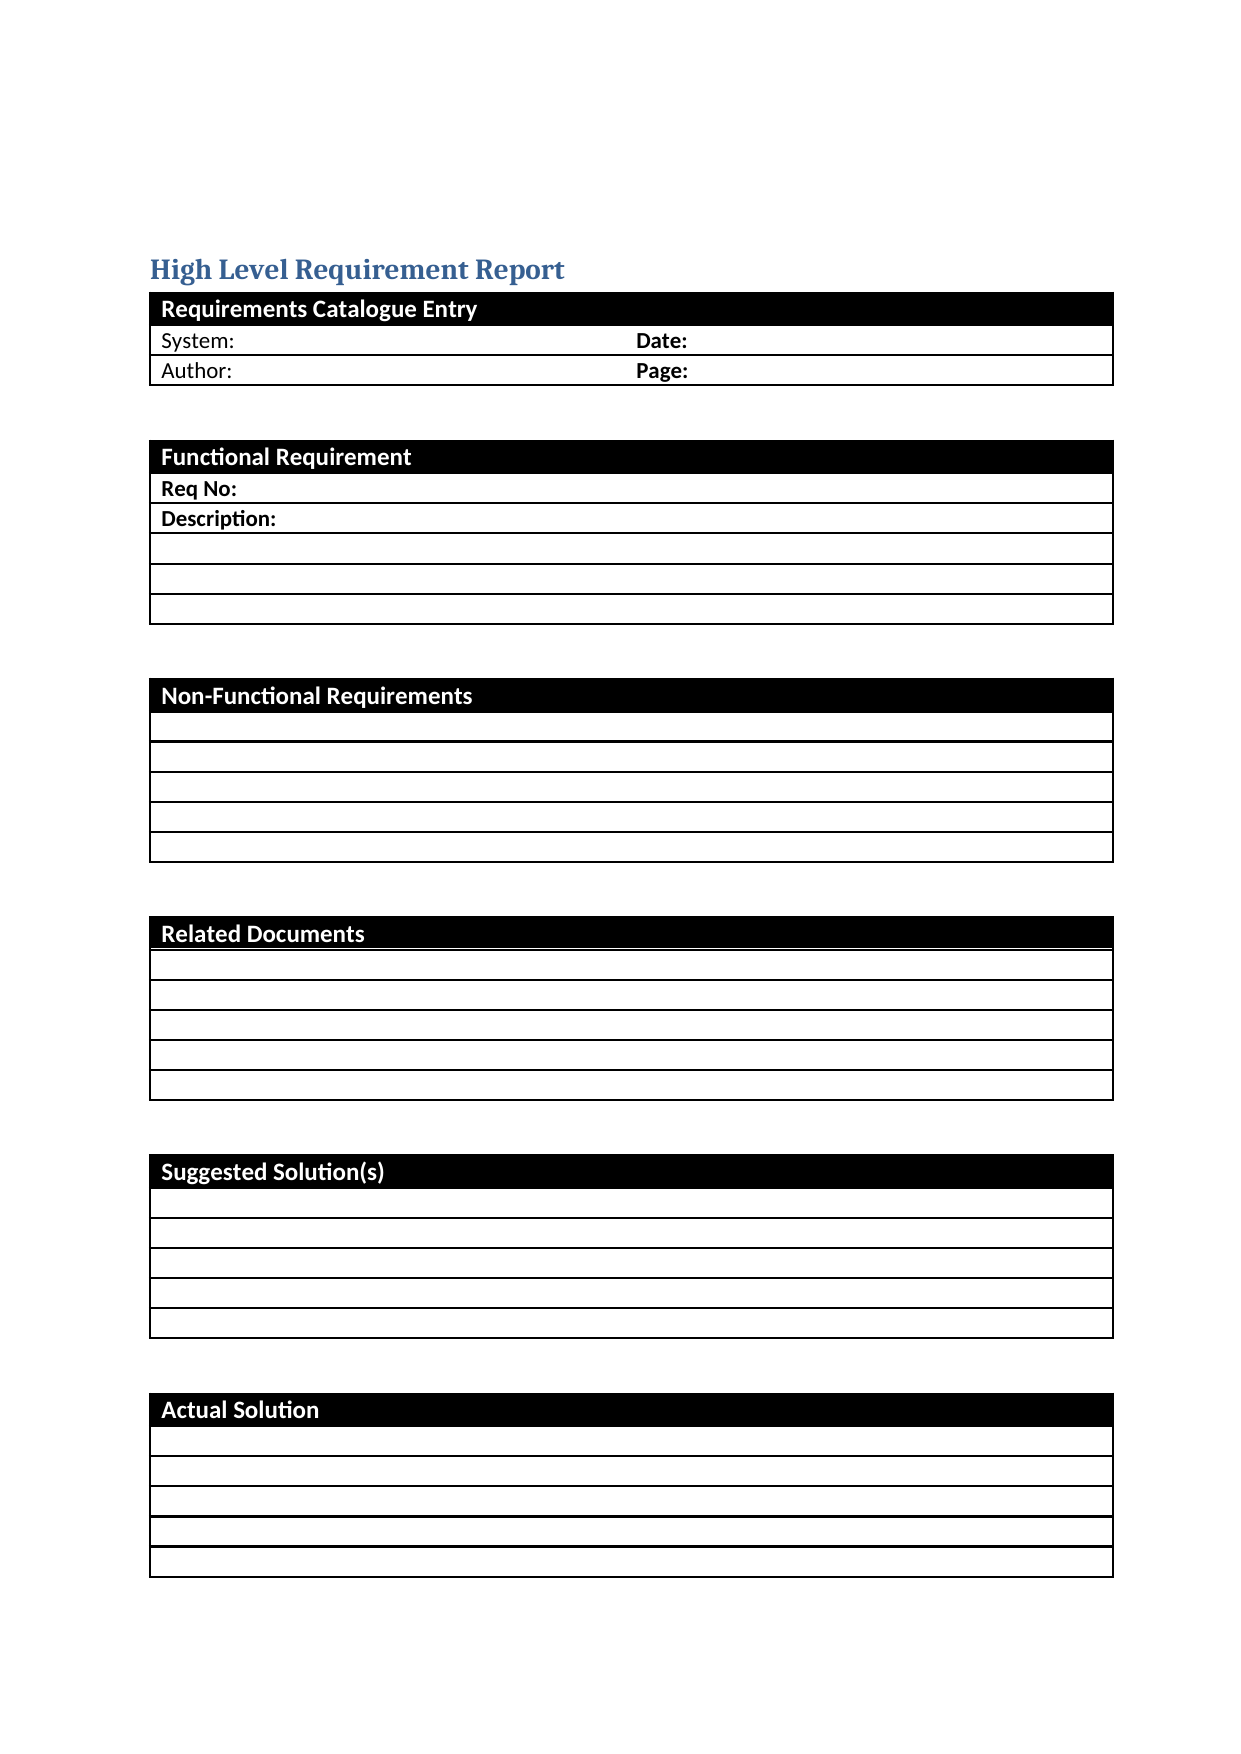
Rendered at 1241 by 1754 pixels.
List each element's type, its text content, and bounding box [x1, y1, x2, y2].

table_cell [151, 1041, 1112, 1069]
subtitle High Level Requirement Report [150, 253, 1090, 287]
table_cell [151, 534, 1112, 562]
table_cell [151, 833, 1112, 861]
table_header Suggested Solution(s) [151, 1156, 1112, 1187]
table_cell [151, 1071, 1112, 1099]
table_cell [151, 1011, 1112, 1039]
table_cell [151, 1309, 1112, 1337]
table_cell System: [151, 326, 625, 354]
table_cell Req No: [151, 474, 1112, 502]
table_cell Date: [625, 326, 1112, 354]
table_cell [151, 595, 1112, 623]
table_cell Description: [151, 504, 1112, 532]
table_cell [151, 803, 1112, 831]
table_cell [151, 1427, 1112, 1455]
table_header Non-Functional Requirements [151, 680, 1112, 710]
table_cell [151, 1219, 1112, 1247]
table_cell Author: [151, 356, 625, 384]
table_header Related Documents [151, 918, 1112, 948]
table_cell [151, 773, 1112, 801]
table_cell [151, 1189, 1112, 1217]
table_cell [151, 951, 1112, 979]
table_cell [151, 1487, 1112, 1515]
table_cell Page: [625, 356, 1112, 384]
table_cell [151, 981, 1112, 1009]
table_cell [151, 1548, 1112, 1576]
table_header Actual Solution [151, 1395, 1112, 1425]
table_header Requirements Catalogue Entry [151, 294, 1112, 324]
table_cell [151, 1279, 1112, 1307]
table_cell [151, 565, 1112, 592]
table_cell [151, 713, 1112, 740]
table_cell [151, 1249, 1112, 1277]
table_cell [151, 1457, 1112, 1485]
table_cell [151, 1518, 1112, 1545]
table_header Functional Requirement [151, 442, 1112, 472]
table_cell [151, 743, 1112, 771]
